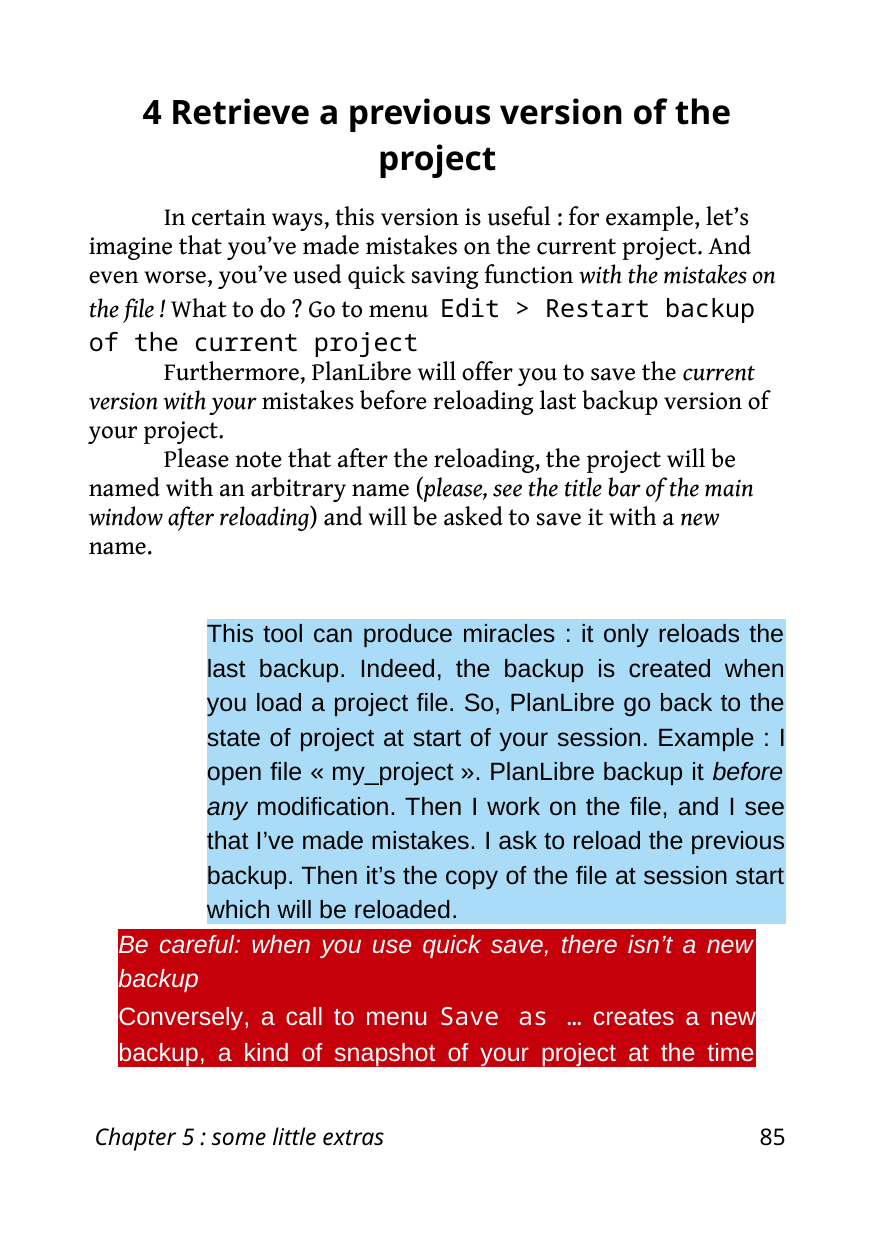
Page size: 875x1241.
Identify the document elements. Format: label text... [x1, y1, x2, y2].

text This tool can produce miracles : it only reloads the last backup. Indeed, the backup is created when you load a project file. So, PlanLibre go back to the state of project at start of your session. Example : I open file « my_project ». PlanLibre backup it before any modification. Then I work on the file, and I see that I’ve made mistakes. I ask to reload the previous backup. Then it’s the copy of the file at session start which will be reloaded. [207, 619, 786, 924]
text Please note that after the reloading, the project will be named with an arbitrary name (please, see the title bar of the main window after reloading) and will be asked to save it with a new name. [88, 446, 786, 561]
text In certain ways, this version is useful : for example, let’s imagine that you’ve made mistakes on the current project. And even worse, you’ve used quick saving function with the mistakes on the file ! What to do ? Go to menu Edit > Restart backup of the current project [88, 204, 786, 359]
text Be careful: when you use quick save, there isn’t a new backup [118, 929, 756, 993]
subtitle 4 Retrieve a previous version of the project [88, 88, 786, 180]
text Furthermore, PlanLibre will offer you to save the current version with your mistakes before reloading last backup version of your project. [88, 359, 786, 446]
text Conversely, a call to menu Save as … creates a new backup, a kind of snapshot of your project at the time [118, 998, 756, 1067]
